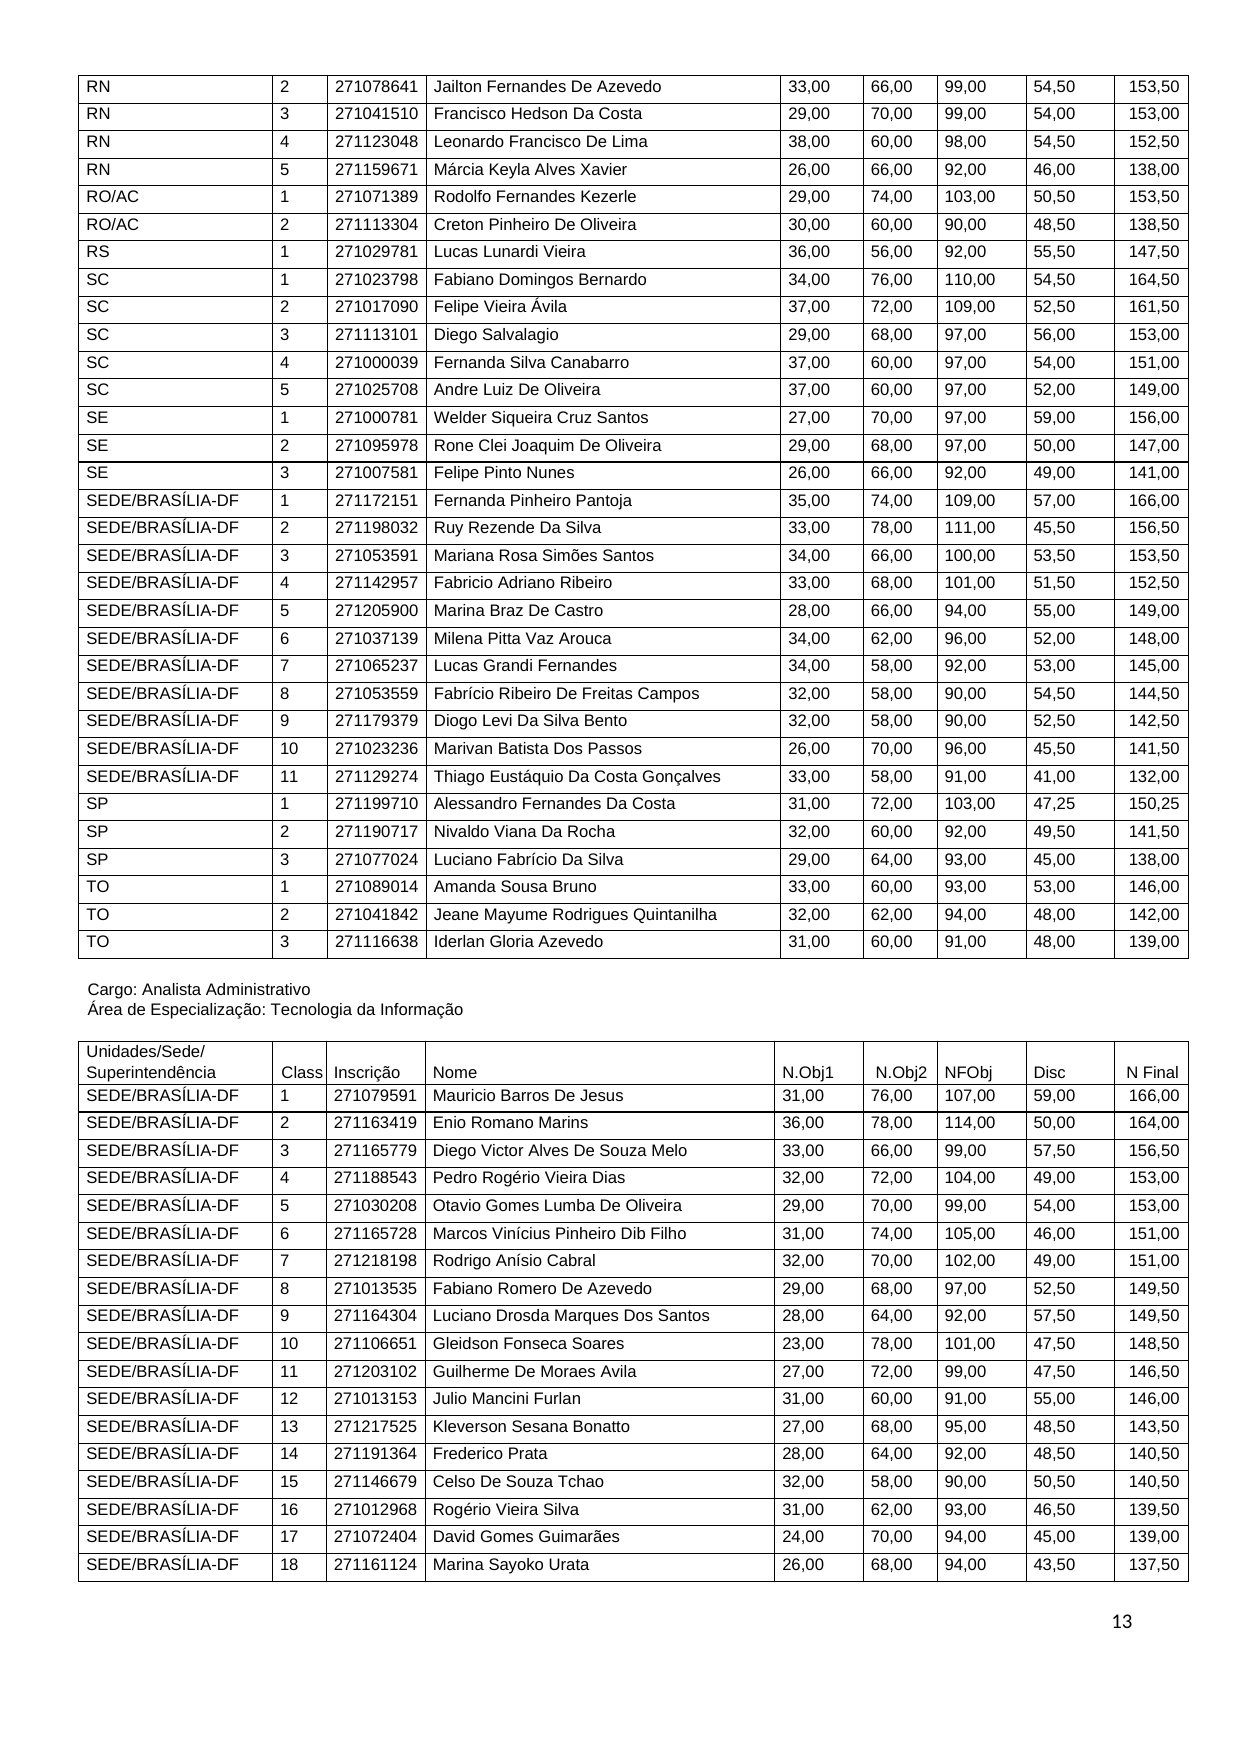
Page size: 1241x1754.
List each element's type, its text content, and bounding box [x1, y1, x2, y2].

table_cell 92,00 [938, 656, 1026, 682]
table_cell 271053559 [328, 683, 426, 709]
table_cell 271071389 [328, 186, 426, 213]
table_cell 3 [273, 1140, 326, 1167]
table_cell 66,00 [864, 463, 937, 489]
table_cell 66,00 [864, 545, 937, 572]
table_cell 271000781 [328, 407, 426, 434]
table_cell SEDE/BRASÍLIA-DF [79, 766, 272, 792]
table_cell 52,00 [1027, 628, 1114, 654]
table_cell 32,00 [781, 683, 863, 709]
table_cell 60,00 [864, 876, 937, 903]
table_cell TO [79, 876, 272, 903]
table_cell 34,00 [781, 545, 863, 572]
table_cell 60,00 [864, 352, 937, 378]
table_cell 52,50 [1027, 297, 1114, 323]
table_cell 153,00 [1115, 1168, 1188, 1194]
table_cell 271146679 [327, 1471, 425, 1498]
table_cell 132,00 [1115, 766, 1188, 792]
table_cell 52,00 [1027, 379, 1114, 406]
table_cell 103,00 [938, 794, 1026, 820]
table_cell SE [79, 407, 272, 434]
table_cell 78,00 [864, 1333, 937, 1360]
table_cell 70,00 [864, 104, 937, 130]
table_cell 68,00 [864, 1416, 937, 1442]
table_cell Guilherme De Moraes Avila [426, 1361, 774, 1387]
table_cell 93,00 [938, 876, 1026, 903]
table_cell 29,00 [775, 1195, 863, 1222]
table_cell 3 [273, 463, 327, 489]
table_cell 109,00 [938, 297, 1026, 323]
table_cell 76,00 [864, 1085, 937, 1111]
table_cell 31,00 [781, 931, 863, 958]
table_cell Otavio Gomes Lumba De Oliveira [426, 1195, 774, 1222]
table_cell SEDE/BRASÍLIA-DF [79, 600, 272, 627]
table_cell 153,50 [1115, 186, 1188, 213]
table_cell 271113304 [328, 214, 426, 240]
table_cell 7 [273, 656, 327, 682]
table_cell 66,00 [864, 600, 937, 627]
table_cell 271000039 [328, 352, 426, 378]
table_cell Amanda Sousa Bruno [427, 876, 780, 903]
table_cell 164,50 [1115, 269, 1188, 296]
table_cell 64,00 [864, 1444, 937, 1470]
table_cell 62,00 [864, 904, 937, 930]
table_cell 66,00 [864, 1140, 937, 1167]
table_cell 54,50 [1027, 76, 1114, 102]
table_cell 78,00 [864, 1113, 937, 1139]
table_cell 271017090 [328, 297, 426, 323]
table_cell SEDE/BRASÍLIA-DF [79, 1388, 272, 1415]
table_cell Lucas Grandi Fernandes [427, 656, 780, 682]
table_cell 105,00 [938, 1223, 1026, 1249]
table_cell 145,00 [1115, 656, 1188, 682]
table_cell 92,00 [938, 159, 1026, 185]
table_cell 34,00 [781, 269, 863, 296]
table_cell 2 [273, 904, 327, 930]
table_cell 70,00 [864, 1526, 937, 1553]
table_cell 32,00 [775, 1250, 863, 1277]
table_cell 271188543 [327, 1168, 425, 1194]
table_cell 68,00 [864, 1278, 937, 1304]
table_cell 68,00 [864, 573, 937, 599]
table_cell 48,50 [1027, 1444, 1114, 1470]
table_cell 48,00 [1027, 931, 1114, 958]
table_cell 58,00 [864, 656, 937, 682]
table_cell Andre Luiz De Oliveira [427, 379, 780, 406]
table_cell 100,00 [938, 545, 1026, 572]
table_cell 271218198 [327, 1250, 425, 1277]
table_cell 37,00 [781, 297, 863, 323]
table_header N.Obj1 [775, 1042, 863, 1084]
table_cell 56,00 [1027, 324, 1114, 351]
text Cargo: Analista Administrativo [87, 979, 1138, 998]
table_cell 6 [273, 1223, 326, 1249]
table_cell 99,00 [938, 76, 1026, 102]
table_cell SEDE/BRASÍLIA-DF [79, 1554, 272, 1581]
table_cell Alessandro Fernandes Da Costa [427, 794, 780, 820]
table_cell 33,00 [781, 76, 863, 102]
table_cell 27,00 [775, 1361, 863, 1387]
table_cell 32,00 [775, 1168, 863, 1194]
table_cell 50,00 [1027, 435, 1114, 461]
table_cell 271023236 [328, 738, 426, 765]
table_cell 56,00 [864, 241, 937, 268]
table_cell Marivan Batista Dos Passos [427, 738, 780, 765]
table_cell 29,00 [781, 186, 863, 213]
table_cell 90,00 [938, 1471, 1026, 1498]
table_cell Felipe Vieira Ávila [427, 297, 780, 323]
table_cell 51,50 [1027, 573, 1114, 599]
table_cell Pedro Rogério Vieira Dias [426, 1168, 774, 1194]
table_cell 18 [273, 1554, 326, 1581]
table_cell Julio Mancini Furlan [426, 1388, 774, 1415]
table_cell 102,00 [938, 1250, 1026, 1277]
table_cell 271041842 [328, 904, 426, 930]
table_cell 97,00 [938, 379, 1026, 406]
table_cell 271053591 [328, 545, 426, 572]
table_cell 153,50 [1115, 545, 1188, 572]
table_cell 143,50 [1115, 1416, 1188, 1442]
table_cell 90,00 [938, 711, 1026, 737]
table_cell 271072404 [327, 1526, 425, 1553]
table_cell 7 [273, 1250, 326, 1277]
table_cell 271029781 [328, 241, 426, 268]
table_cell 29,00 [781, 435, 863, 461]
table_cell 166,00 [1115, 490, 1188, 517]
table_cell Márcia Keyla Alves Xavier [427, 159, 780, 185]
table_cell 27,00 [775, 1416, 863, 1442]
table_cell 271165728 [327, 1223, 425, 1249]
table_cell 2 [273, 214, 327, 240]
table_cell 94,00 [938, 1554, 1026, 1581]
table_cell 141,50 [1115, 821, 1188, 848]
table_cell Marcos Vinícius Pinheiro Dib Filho [426, 1223, 774, 1249]
table_cell 6 [273, 628, 327, 654]
table_cell Francisco Hedson Da Costa [427, 104, 780, 130]
table_cell 271089014 [328, 876, 426, 903]
table_cell 101,00 [938, 1333, 1026, 1360]
table_cell 271163419 [327, 1113, 425, 1139]
table_cell SEDE/BRASÍLIA-DF [79, 1140, 272, 1167]
table_cell 1 [273, 794, 327, 820]
table_cell SEDE/BRASÍLIA-DF [79, 518, 272, 544]
table_cell 4 [273, 352, 327, 378]
table_cell 68,00 [864, 324, 937, 351]
table_cell 271113101 [328, 324, 426, 351]
table_cell 38,00 [781, 131, 863, 158]
table_cell 31,00 [775, 1499, 863, 1525]
table_cell 152,50 [1115, 573, 1188, 599]
table_cell 26,00 [775, 1554, 863, 1581]
table_cell 64,00 [864, 1306, 937, 1332]
table_cell 110,00 [938, 269, 1026, 296]
table_cell 47,50 [1027, 1333, 1114, 1360]
table_cell 103,00 [938, 186, 1026, 213]
table_cell 32,00 [775, 1471, 863, 1498]
table_cell SEDE/BRASÍLIA-DF [79, 1085, 272, 1111]
table_cell 55,00 [1027, 1388, 1114, 1415]
table_cell 3 [273, 849, 327, 875]
table_cell 66,00 [864, 159, 937, 185]
table_cell 41,00 [1027, 766, 1114, 792]
table_cell SEDE/BRASÍLIA-DF [79, 656, 272, 682]
table_cell 8 [273, 683, 327, 709]
table_cell 16 [273, 1499, 326, 1525]
table_cell 271095978 [328, 435, 426, 461]
table_cell 148,00 [1115, 628, 1188, 654]
table_cell 13 [273, 1416, 326, 1442]
table_cell Creton Pinheiro De Oliveira [427, 214, 780, 240]
table_cell 271041510 [328, 104, 426, 130]
table_cell 11 [273, 766, 327, 792]
table_cell 271198032 [328, 518, 426, 544]
table_cell SC [79, 269, 272, 296]
table_cell 78,00 [864, 518, 937, 544]
table_cell 31,00 [781, 794, 863, 820]
table_cell RN [79, 76, 272, 102]
table_cell Fabricio Adriano Ribeiro [427, 573, 780, 599]
table_cell 149,00 [1115, 379, 1188, 406]
table_cell 90,00 [938, 683, 1026, 709]
table_cell 4 [273, 573, 327, 599]
table_cell SEDE/BRASÍLIA-DF [79, 1223, 272, 1249]
table_cell 93,00 [938, 849, 1026, 875]
table_cell 49,00 [1027, 1168, 1114, 1194]
table_cell 92,00 [938, 1306, 1026, 1332]
table_cell 147,50 [1115, 241, 1188, 268]
table_cell 2 [273, 821, 327, 848]
table_cell 55,00 [1027, 600, 1114, 627]
table_cell SP [79, 821, 272, 848]
table_cell 138,00 [1115, 159, 1188, 185]
table_cell 46,00 [1027, 159, 1114, 185]
table_cell 58,00 [864, 711, 937, 737]
table_cell 271190717 [328, 821, 426, 848]
table_cell 53,00 [1027, 656, 1114, 682]
table_cell 5 [273, 379, 327, 406]
table_cell 151,00 [1115, 1223, 1188, 1249]
table_cell 104,00 [938, 1168, 1026, 1194]
table_cell 271116638 [328, 931, 426, 958]
table_cell 35,00 [781, 490, 863, 517]
table_cell 99,00 [938, 1361, 1026, 1387]
table_cell SP [79, 849, 272, 875]
table_cell SEDE/BRASÍLIA-DF [79, 1168, 272, 1194]
table_cell 153,00 [1115, 104, 1188, 130]
table_cell 58,00 [864, 766, 937, 792]
table_cell 49,00 [1027, 1250, 1114, 1277]
table_cell SEDE/BRASÍLIA-DF [79, 1361, 272, 1387]
table_cell SEDE/BRASÍLIA-DF [79, 545, 272, 572]
table_cell 72,00 [864, 1361, 937, 1387]
table_cell Welder Siqueira Cruz Santos [427, 407, 780, 434]
table_cell 50,00 [1027, 1113, 1114, 1139]
table_cell 92,00 [938, 241, 1026, 268]
table_cell 17 [273, 1526, 326, 1553]
table_cell 28,00 [781, 600, 863, 627]
table_cell 5 [273, 600, 327, 627]
table_cell 31,00 [775, 1388, 863, 1415]
table_cell 153,00 [1115, 1195, 1188, 1222]
table_cell 5 [273, 159, 327, 185]
table_cell Fabrício Ribeiro De Freitas Campos [427, 683, 780, 709]
table_header Nome [426, 1042, 774, 1084]
table_cell 58,00 [864, 683, 937, 709]
table_header Class [273, 1042, 326, 1084]
table_cell 29,00 [781, 104, 863, 130]
table_cell 1 [273, 269, 327, 296]
table_cell 271023798 [328, 269, 426, 296]
table_cell 46,50 [1027, 1499, 1114, 1525]
table_cell 107,00 [938, 1085, 1026, 1111]
table_cell 5 [273, 1195, 326, 1222]
table_cell 150,25 [1115, 794, 1188, 820]
table_cell 271165779 [327, 1140, 425, 1167]
table_cell 47,50 [1027, 1361, 1114, 1387]
table_cell Celso De Souza Tchao [426, 1471, 774, 1498]
table_cell Diego Salvalagio [427, 324, 780, 351]
table_cell 2 [273, 1113, 326, 1139]
table_cell SC [79, 379, 272, 406]
table_cell 36,00 [781, 241, 863, 268]
table_cell 91,00 [938, 931, 1026, 958]
table_cell SEDE/BRASÍLIA-DF [79, 628, 272, 654]
table_cell 95,00 [938, 1416, 1026, 1442]
table_cell 166,00 [1115, 1085, 1188, 1111]
table_cell 271161124 [327, 1554, 425, 1581]
table_cell 36,00 [775, 1113, 863, 1139]
table_cell 92,00 [938, 821, 1026, 848]
table_cell SEDE/BRASÍLIA-DF [79, 738, 272, 765]
table_cell 70,00 [864, 407, 937, 434]
table_cell 146,00 [1115, 1388, 1188, 1415]
table_cell 60,00 [864, 1388, 937, 1415]
table_cell 70,00 [864, 738, 937, 765]
table_cell 271007581 [328, 463, 426, 489]
table_cell Leonardo Francisco De Lima [427, 131, 780, 158]
table_cell 53,50 [1027, 545, 1114, 572]
table_cell 142,50 [1115, 711, 1188, 737]
table_cell 54,50 [1027, 683, 1114, 709]
table_cell Lucas Lunardi Vieira [427, 241, 780, 268]
table_cell 271065237 [328, 656, 426, 682]
table_header Disc [1027, 1042, 1114, 1084]
table_cell 59,00 [1027, 407, 1114, 434]
table_cell 15 [273, 1471, 326, 1498]
table_cell 54,50 [1027, 131, 1114, 158]
table_cell 271203102 [327, 1361, 425, 1387]
table_cell 60,00 [864, 379, 937, 406]
table_cell 32,00 [781, 711, 863, 737]
table_cell 91,00 [938, 1388, 1026, 1415]
table_cell 11 [273, 1361, 326, 1387]
table_cell 146,50 [1115, 1361, 1188, 1387]
table_cell SC [79, 297, 272, 323]
table_cell 55,50 [1027, 241, 1114, 268]
table_cell 99,00 [938, 104, 1026, 130]
table_cell Jeane Mayume Rodrigues Quintanilha [427, 904, 780, 930]
table_cell 147,00 [1115, 435, 1188, 461]
table_cell 96,00 [938, 738, 1026, 765]
table_cell 10 [273, 1333, 326, 1360]
table_cell 93,00 [938, 1499, 1026, 1525]
table_cell 33,00 [775, 1140, 863, 1167]
table_cell 271078641 [328, 76, 426, 102]
table_cell 68,00 [864, 435, 937, 461]
table_cell RO/AC [79, 186, 272, 213]
table_cell 1 [273, 490, 327, 517]
table_cell 33,00 [781, 518, 863, 544]
table_cell 48,50 [1027, 1416, 1114, 1442]
table_cell 140,50 [1115, 1471, 1188, 1498]
table_cell SEDE/BRASÍLIA-DF [79, 1499, 272, 1525]
table_cell SEDE/BRASÍLIA-DF [79, 1333, 272, 1360]
table_cell 54,00 [1027, 104, 1114, 130]
table_cell 149,50 [1115, 1278, 1188, 1304]
table_cell 2 [273, 297, 327, 323]
table_cell 47,25 [1027, 794, 1114, 820]
table_cell 52,50 [1027, 711, 1114, 737]
table_cell SC [79, 352, 272, 378]
table_cell Mauricio Barros De Jesus [426, 1085, 774, 1111]
table_cell SEDE/BRASÍLIA-DF [79, 1195, 272, 1222]
table_cell 139,00 [1115, 1526, 1188, 1553]
table_cell 151,00 [1115, 352, 1188, 378]
table_cell 92,00 [938, 463, 1026, 489]
table_cell 33,00 [781, 573, 863, 599]
table_cell 28,00 [775, 1306, 863, 1332]
table_cell Fabiano Domingos Bernardo [427, 269, 780, 296]
table_cell 97,00 [938, 352, 1026, 378]
table_cell 9 [273, 1306, 326, 1332]
table_cell 10 [273, 738, 327, 765]
table_cell 94,00 [938, 1526, 1026, 1553]
table_cell 26,00 [781, 463, 863, 489]
table_cell 3 [273, 931, 327, 958]
table_cell 146,00 [1115, 876, 1188, 903]
table_cell 99,00 [938, 1195, 1026, 1222]
table_cell 26,00 [781, 738, 863, 765]
table_cell SE [79, 435, 272, 461]
table_cell 34,00 [781, 628, 863, 654]
table_cell 149,50 [1115, 1306, 1188, 1332]
table_cell 14 [273, 1444, 326, 1470]
table_cell 164,00 [1115, 1113, 1188, 1139]
table_cell 52,50 [1027, 1278, 1114, 1304]
table_cell 271199710 [328, 794, 426, 820]
table_cell 31,00 [775, 1085, 863, 1111]
table_cell 94,00 [938, 904, 1026, 930]
table_cell 33,00 [781, 876, 863, 903]
table_cell 139,00 [1115, 931, 1188, 958]
table_cell 153,00 [1115, 324, 1188, 351]
table_cell 49,00 [1027, 463, 1114, 489]
table_cell 97,00 [938, 407, 1026, 434]
table_cell 1 [273, 241, 327, 268]
table_header N Final [1115, 1042, 1188, 1084]
table_cell Fernanda Silva Canabarro [427, 352, 780, 378]
table_cell 271030208 [327, 1195, 425, 1222]
table_cell 4 [273, 131, 327, 158]
table_cell Rone Clei Joaquim De Oliveira [427, 435, 780, 461]
table_cell 271123048 [328, 131, 426, 158]
table_cell 94,00 [938, 600, 1026, 627]
table_cell 271172151 [328, 490, 426, 517]
table_cell 50,50 [1027, 1471, 1114, 1498]
table_cell 271217525 [327, 1416, 425, 1442]
table_cell 271077024 [328, 849, 426, 875]
table_cell SEDE/BRASÍLIA-DF [79, 1471, 272, 1498]
table_cell 50,50 [1027, 186, 1114, 213]
table_cell 1 [273, 407, 327, 434]
table_cell 70,00 [864, 1250, 937, 1277]
table_cell 3 [273, 545, 327, 572]
table_cell 114,00 [938, 1113, 1026, 1139]
table_cell 62,00 [864, 1499, 937, 1525]
table_cell 3 [273, 324, 327, 351]
table_cell Marina Braz De Castro [427, 600, 780, 627]
table_cell 57,50 [1027, 1306, 1114, 1332]
table_cell 12 [273, 1388, 326, 1415]
table_cell 271142957 [328, 573, 426, 599]
table_cell 60,00 [864, 931, 937, 958]
table_cell 72,00 [864, 794, 937, 820]
table_cell 54,50 [1027, 269, 1114, 296]
table_cell Luciano Drosda Marques Dos Santos [426, 1306, 774, 1332]
table_cell Nivaldo Viana Da Rocha [427, 821, 780, 848]
table_cell 24,00 [775, 1526, 863, 1553]
table_cell 99,00 [938, 1140, 1026, 1167]
table_cell 140,50 [1115, 1444, 1188, 1470]
table_cell TO [79, 931, 272, 958]
table_cell 271205900 [328, 600, 426, 627]
table_cell 48,50 [1027, 214, 1114, 240]
table_cell 97,00 [938, 1278, 1026, 1304]
table_cell 97,00 [938, 324, 1026, 351]
table_cell Enio Romano Marins [426, 1113, 774, 1139]
table_cell 111,00 [938, 518, 1026, 544]
table_cell 26,00 [781, 159, 863, 185]
table_cell 32,00 [781, 821, 863, 848]
table_cell 45,50 [1027, 738, 1114, 765]
table_cell 62,00 [864, 628, 937, 654]
table_cell 72,00 [864, 297, 937, 323]
table_cell 271037139 [328, 628, 426, 654]
table_cell 37,00 [781, 379, 863, 406]
table_cell SEDE/BRASÍLIA-DF [79, 1416, 272, 1442]
table_cell 31,00 [775, 1223, 863, 1249]
table_cell 37,00 [781, 352, 863, 378]
table_cell RO/AC [79, 214, 272, 240]
table_cell 96,00 [938, 628, 1026, 654]
table_cell Kleverson Sesana Bonatto [426, 1416, 774, 1442]
table_cell 27,00 [781, 407, 863, 434]
table_cell 153,50 [1115, 76, 1188, 102]
table_cell 32,00 [781, 904, 863, 930]
table_cell 156,50 [1115, 518, 1188, 544]
table_cell Thiago Eustáquio Da Costa Gonçalves [427, 766, 780, 792]
table_cell 46,00 [1027, 1223, 1114, 1249]
table_cell 29,00 [781, 324, 863, 351]
table_cell 74,00 [864, 1223, 937, 1249]
table_cell Luciano Fabrício Da Silva [427, 849, 780, 875]
table_cell 161,50 [1115, 297, 1188, 323]
table_cell 271191364 [327, 1444, 425, 1470]
table_cell SE [79, 463, 272, 489]
table_cell 271129274 [328, 766, 426, 792]
table_header Inscrição [327, 1042, 425, 1084]
table_cell 74,00 [864, 490, 937, 517]
table_cell Rodolfo Fernandes Kezerle [427, 186, 780, 213]
table_cell 43,50 [1027, 1554, 1114, 1581]
table_cell 54,00 [1027, 1195, 1114, 1222]
table_cell Fernanda Pinheiro Pantoja [427, 490, 780, 517]
table_cell SEDE/BRASÍLIA-DF [79, 711, 272, 737]
table_cell 149,00 [1115, 600, 1188, 627]
table_cell SEDE/BRASÍLIA-DF [79, 1526, 272, 1553]
table_cell SC [79, 324, 272, 351]
table_cell Frederico Prata [426, 1444, 774, 1470]
table_header N.Obj2 [864, 1042, 937, 1084]
table_cell 76,00 [864, 269, 937, 296]
table_cell 29,00 [775, 1278, 863, 1304]
table_cell Iderlan Gloria Azevedo [427, 931, 780, 958]
table_cell SEDE/BRASÍLIA-DF [79, 1306, 272, 1332]
table_cell 152,50 [1115, 131, 1188, 158]
table_cell Milena Pitta Vaz Arouca [427, 628, 780, 654]
table_cell 1 [273, 1085, 326, 1111]
table_cell SP [79, 794, 272, 820]
table_cell 4 [273, 1168, 326, 1194]
table_cell 90,00 [938, 214, 1026, 240]
table_cell 271106651 [327, 1333, 425, 1360]
table_cell 271164304 [327, 1306, 425, 1332]
table_cell 34,00 [781, 656, 863, 682]
table_cell 91,00 [938, 766, 1026, 792]
table_cell 144,50 [1115, 683, 1188, 709]
table_cell Ruy Rezende Da Silva [427, 518, 780, 544]
table_cell 156,50 [1115, 1140, 1188, 1167]
table_cell TO [79, 904, 272, 930]
table_cell 74,00 [864, 186, 937, 213]
table_cell 72,00 [864, 1168, 937, 1194]
table_cell 148,50 [1115, 1333, 1188, 1360]
table_cell 1 [273, 876, 327, 903]
table_cell 58,00 [864, 1471, 937, 1498]
table_header Unidades/Sede/ Superintendência [79, 1042, 272, 1084]
table_cell 45,50 [1027, 518, 1114, 544]
text Área de Especialização: Tecnologia da Informação [87, 1000, 1138, 1019]
table_cell RN [79, 131, 272, 158]
table_cell 151,00 [1115, 1250, 1188, 1277]
table_cell 33,00 [781, 766, 863, 792]
table_cell 138,50 [1115, 214, 1188, 240]
table_cell 2 [273, 435, 327, 461]
table_cell 271013153 [327, 1388, 425, 1415]
table_cell Felipe Pinto Nunes [427, 463, 780, 489]
table_cell 137,50 [1115, 1554, 1188, 1581]
table_cell 54,00 [1027, 352, 1114, 378]
table_cell 60,00 [864, 214, 937, 240]
table_cell 109,00 [938, 490, 1026, 517]
table_cell Fabiano Romero De Azevedo [426, 1278, 774, 1304]
table_cell Diego Victor Alves De Souza Melo [426, 1140, 774, 1167]
table_cell 57,50 [1027, 1140, 1114, 1167]
table_cell 8 [273, 1278, 326, 1304]
table_cell Rogério Vieira Silva [426, 1499, 774, 1525]
table_cell 45,00 [1027, 849, 1114, 875]
table_cell 30,00 [781, 214, 863, 240]
table_cell 101,00 [938, 573, 1026, 599]
table_cell 98,00 [938, 131, 1026, 158]
table_cell 29,00 [781, 849, 863, 875]
table_cell 23,00 [775, 1333, 863, 1360]
table_cell 45,00 [1027, 1526, 1114, 1553]
table_cell 53,00 [1027, 876, 1114, 903]
table_cell 49,50 [1027, 821, 1114, 848]
table_cell 66,00 [864, 76, 937, 102]
table_cell 141,50 [1115, 738, 1188, 765]
table_cell David Gomes Guimarães [426, 1526, 774, 1553]
table_cell 271013535 [327, 1278, 425, 1304]
table_cell SEDE/BRASÍLIA-DF [79, 1250, 272, 1277]
table_cell Mariana Rosa Simões Santos [427, 545, 780, 572]
table_cell Rodrigo Anísio Cabral [426, 1250, 774, 1277]
table_cell RN [79, 159, 272, 185]
table_cell 1 [273, 186, 327, 213]
table_cell 68,00 [864, 1554, 937, 1581]
table_cell 97,00 [938, 435, 1026, 461]
table_cell RN [79, 104, 272, 130]
table_cell 64,00 [864, 849, 937, 875]
table_cell 141,00 [1115, 463, 1188, 489]
table_cell SEDE/BRASÍLIA-DF [79, 1444, 272, 1470]
table_cell Marina Sayoko Urata [426, 1554, 774, 1581]
table_cell SEDE/BRASÍLIA-DF [79, 1278, 272, 1304]
table_cell 271025708 [328, 379, 426, 406]
table_cell Diogo Levi Da Silva Bento [427, 711, 780, 737]
table_cell 28,00 [775, 1444, 863, 1470]
table_cell 3 [273, 104, 327, 130]
table_cell 271012968 [327, 1499, 425, 1525]
table_cell 57,00 [1027, 490, 1114, 517]
table_cell 2 [273, 518, 327, 544]
table_cell 138,00 [1115, 849, 1188, 875]
table_header NFObj [938, 1042, 1026, 1084]
table_cell SEDE/BRASÍLIA-DF [79, 490, 272, 517]
table_cell 60,00 [864, 821, 937, 848]
table_cell 92,00 [938, 1444, 1026, 1470]
table_cell SEDE/BRASÍLIA-DF [79, 1113, 272, 1139]
table_cell SEDE/BRASÍLIA-DF [79, 683, 272, 709]
table_cell 271159671 [328, 159, 426, 185]
table_cell 60,00 [864, 131, 937, 158]
table_cell 142,00 [1115, 904, 1188, 930]
table_cell 48,00 [1027, 904, 1114, 930]
table_cell 156,00 [1115, 407, 1188, 434]
table_cell 139,50 [1115, 1499, 1188, 1525]
table_cell 59,00 [1027, 1085, 1114, 1111]
table_cell Gleidson Fonseca Soares [426, 1333, 774, 1360]
table_cell 2 [273, 76, 327, 102]
table_cell 9 [273, 711, 327, 737]
table_cell RS [79, 241, 272, 268]
table_cell 70,00 [864, 1195, 937, 1222]
table_cell 271179379 [328, 711, 426, 737]
table_cell SEDE/BRASÍLIA-DF [79, 573, 272, 599]
table_cell 271079591 [327, 1085, 425, 1111]
table_cell Jailton Fernandes De Azevedo [427, 76, 780, 102]
